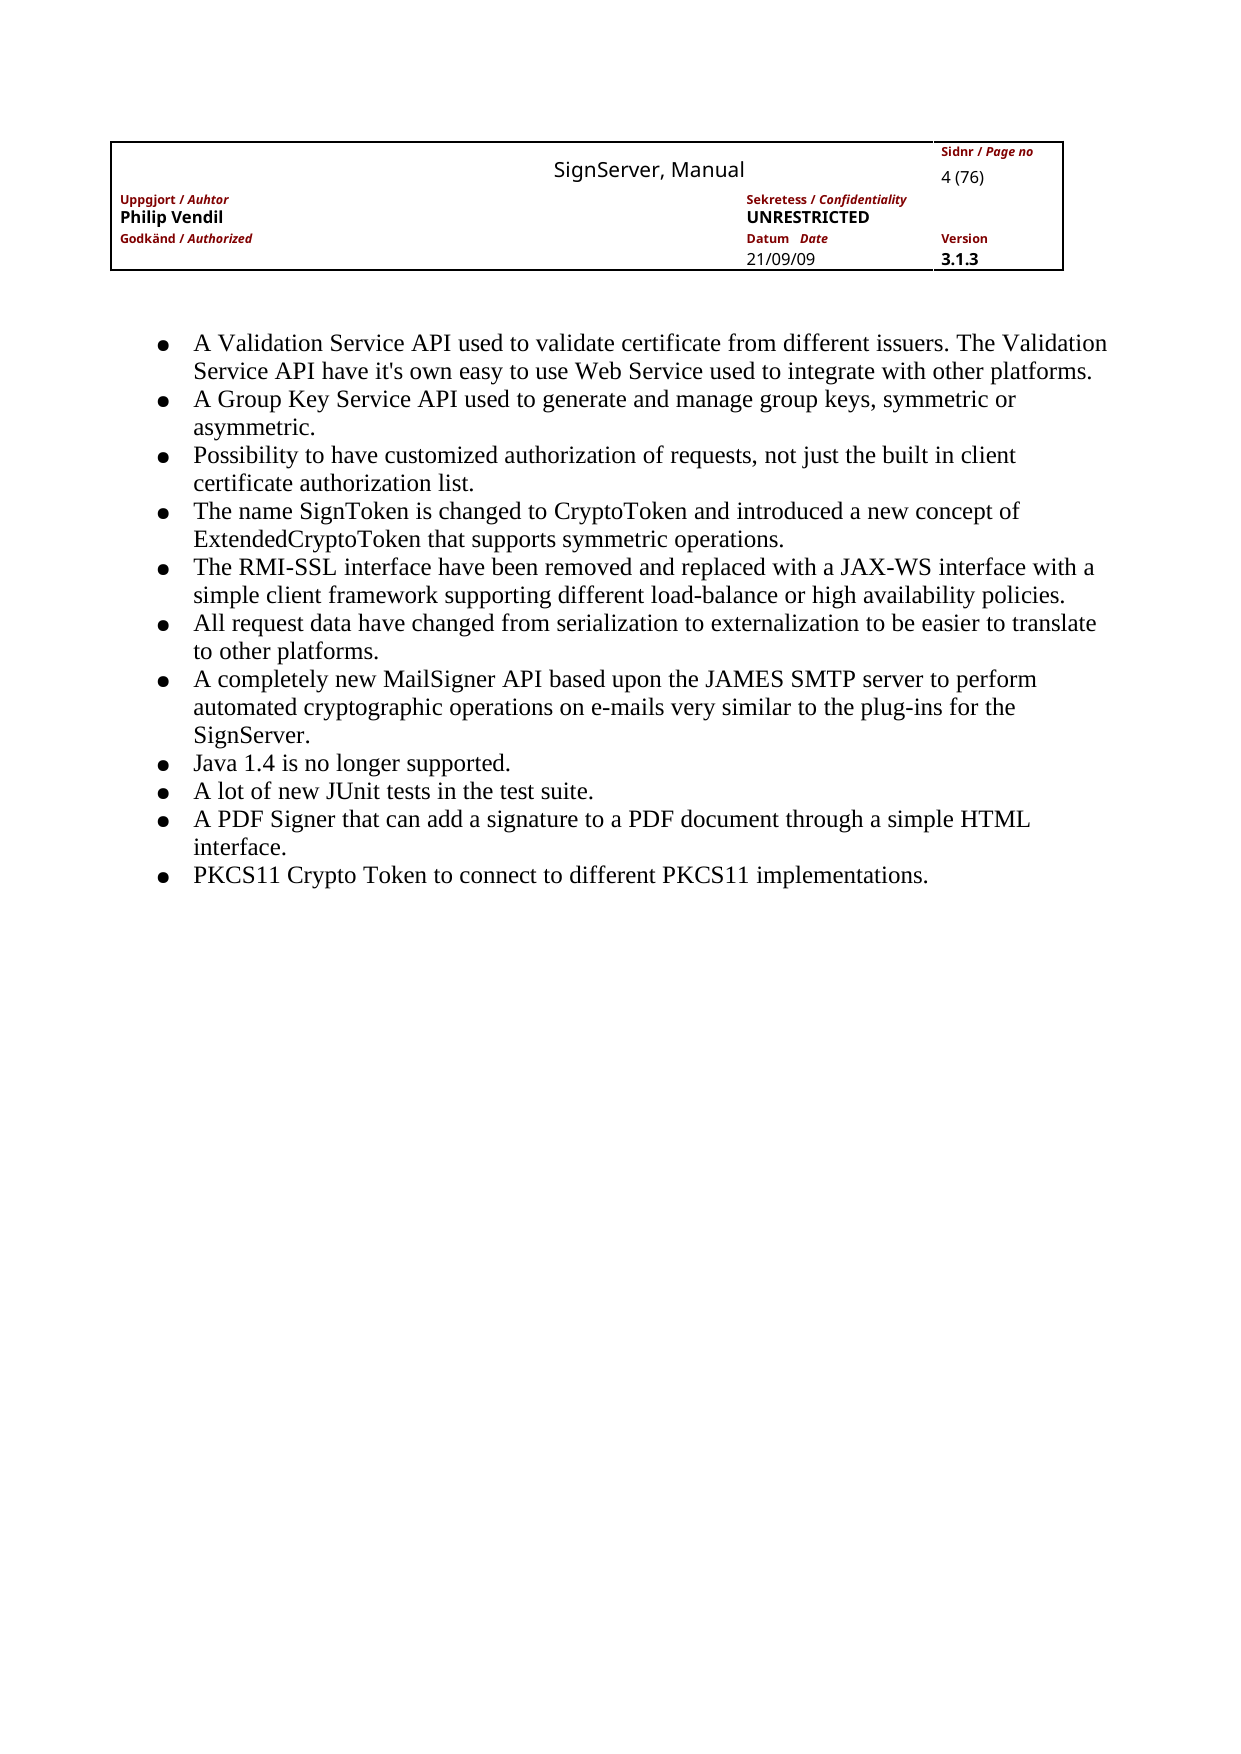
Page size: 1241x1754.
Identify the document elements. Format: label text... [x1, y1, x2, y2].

list A lot of new JUnit tests in the test suite. [156, 777, 1122, 805]
list A PDF Signer that can add a signature to a PDF document through a simple HTML interface. [156, 805, 1122, 861]
list The name SignToken is changed to CryptoToken and introduced a new concept of ExtendedCryptoToken that supports symmetric operations. [156, 497, 1122, 553]
list A Group Key Service API used to generate and manage group keys, symmetric or asymmetric. [156, 385, 1122, 441]
list A Validation Service API used to validate certificate from different issuers. The Validation Service API have it's own easy to use Web Service used to integrate with other platforms. [156, 329, 1122, 385]
list PKCS11 Crypto Token to connect to different PKCS11 implementations. [156, 861, 1122, 889]
list The RMI-SSL interface have been removed and replaced with a JAX-WS interface with a simple client framework supporting different load-balance or high availability policies. [156, 553, 1122, 609]
list Possibility to have customized authorization of requests, not just the built in client certificate authorization list. [156, 441, 1122, 497]
list All request data have changed from serialization to externalization to be easier to translate to other platforms. [156, 609, 1122, 665]
list A completely new MailSigner API based upon the JAMES SMTP server to perform automated cryptographic operations on e-mails very similar to the plug-ins for the SignServer. [156, 665, 1122, 749]
list Java 1.4 is no longer supported. [156, 749, 1122, 777]
